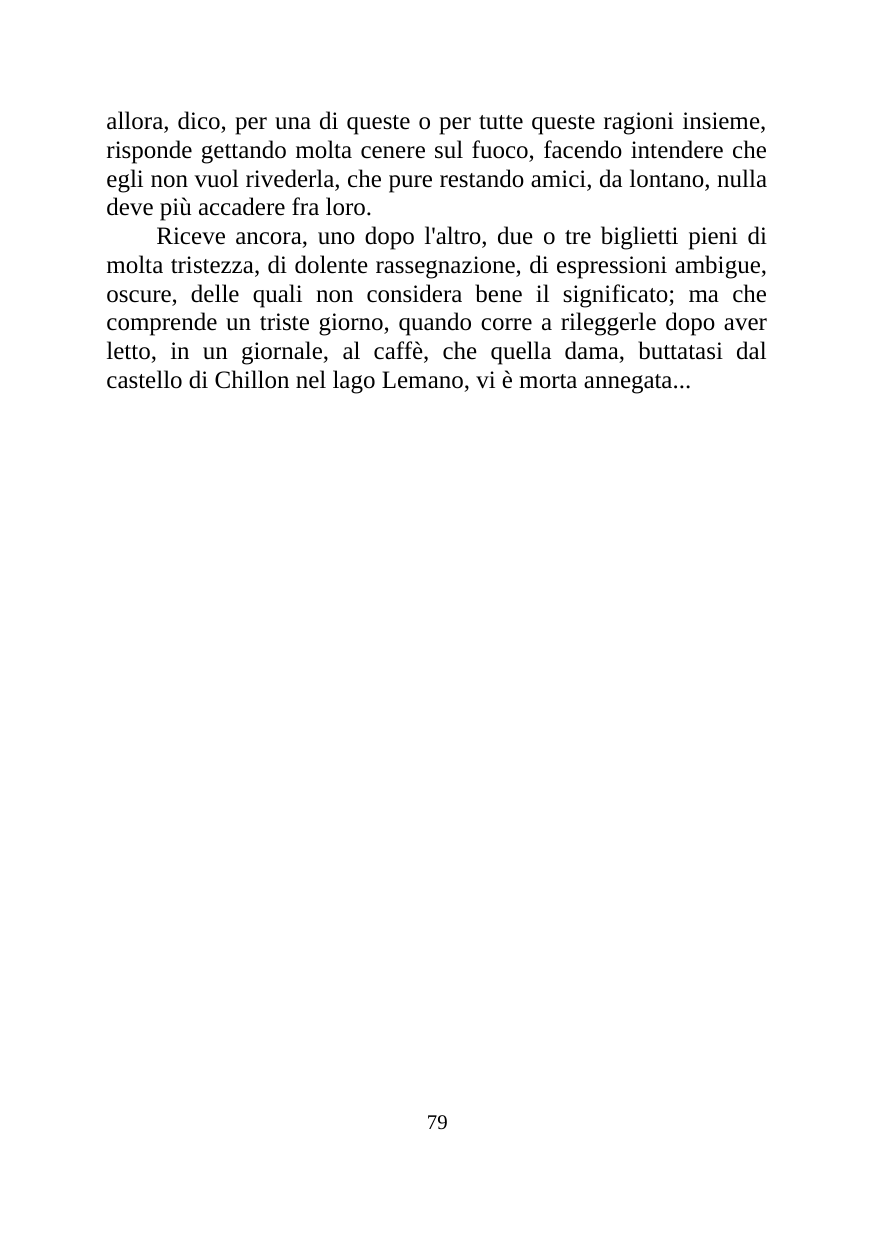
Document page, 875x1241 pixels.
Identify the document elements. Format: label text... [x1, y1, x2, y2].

text Riceve ancora, uno dopo l'altro, due o tre biglietti pieni di molta tristezza, di dolente rassegnazione, di espressioni ambigue, oscure, delle quali non considera bene il significato; ma che comprende un triste giorno, quando corre a rileggerle dopo aver letto, in un giornale, al caffè, che quella dama, buttatasi dal castello di Chillon nel lago Lemano, vi è morta annegata... [106, 221, 768, 394]
text allora, dico, per una di queste o per tutte queste ragioni insieme, risponde gettando molta cenere sul fuoco, facendo intendere che egli non vuol rivederla, che pure restando amici, da lontano, nulla deve più accadere fra loro. [106, 106, 768, 221]
